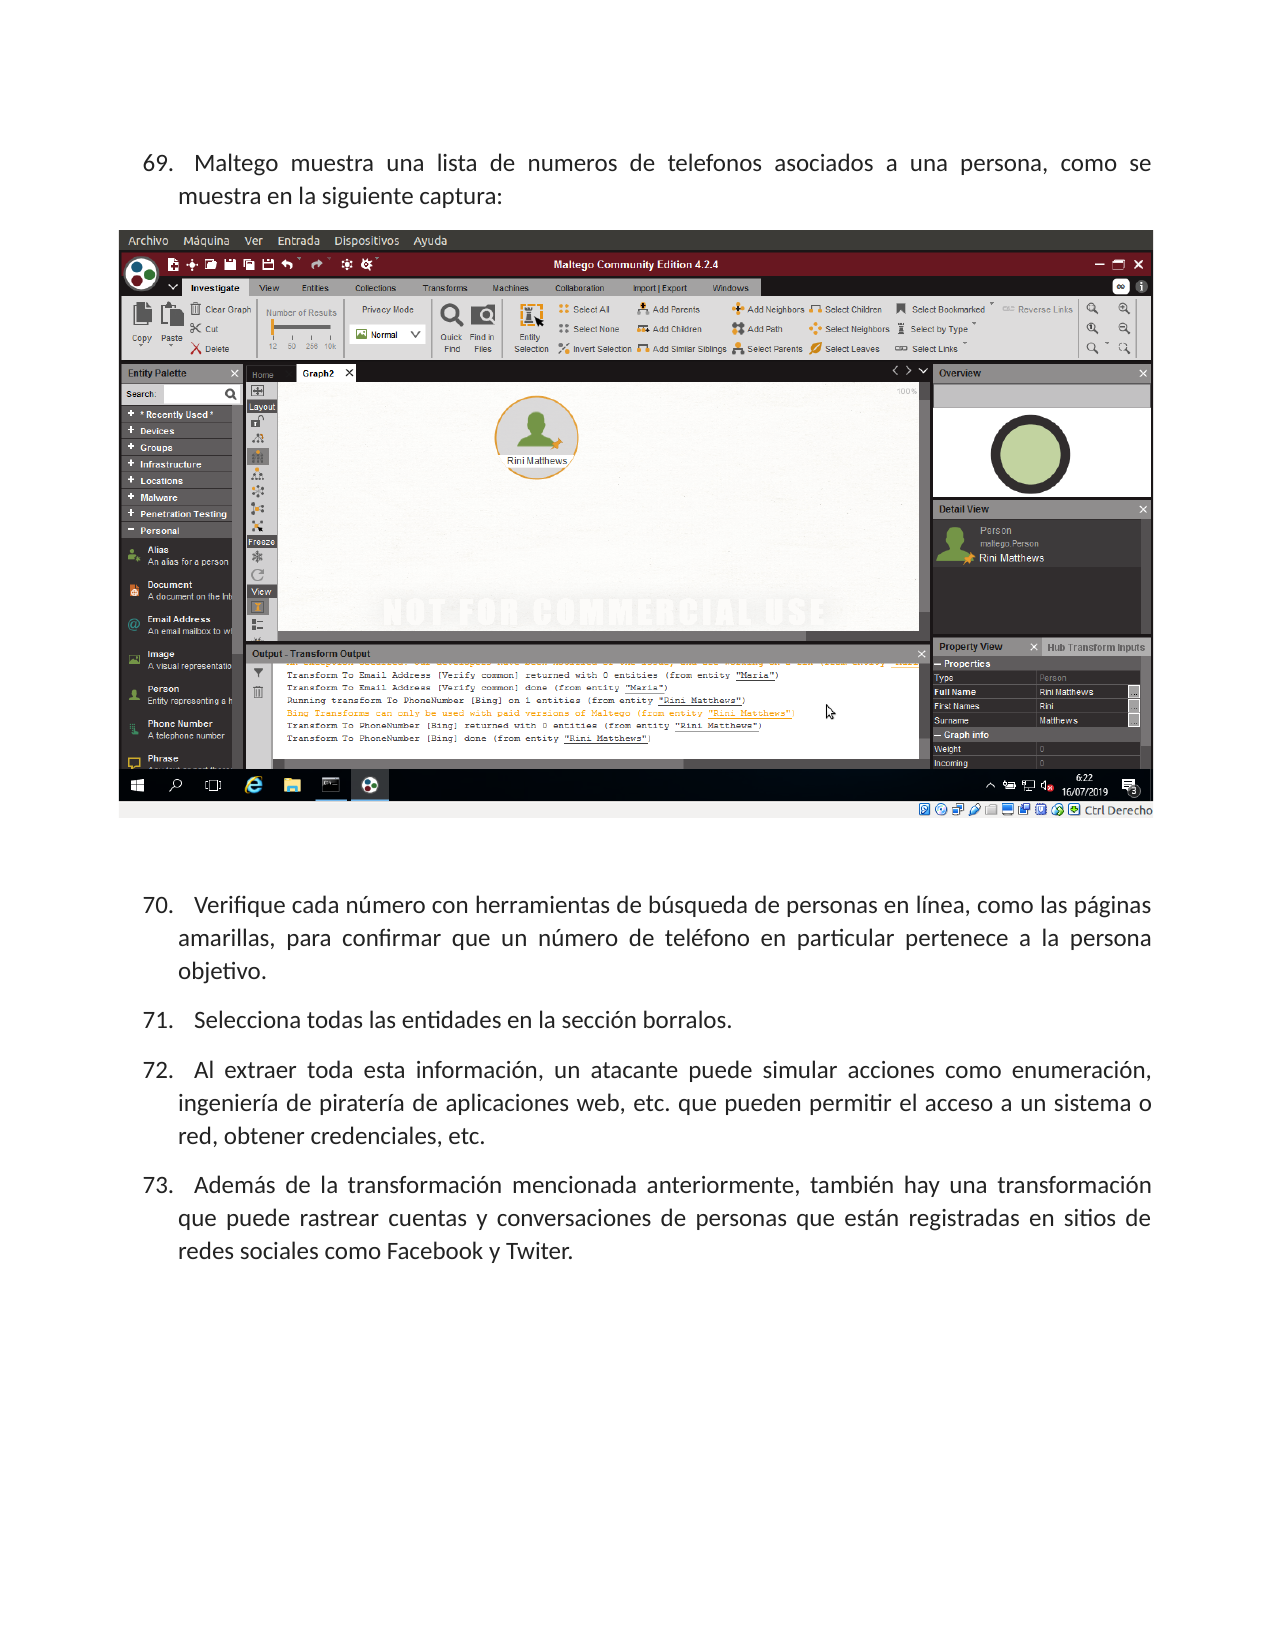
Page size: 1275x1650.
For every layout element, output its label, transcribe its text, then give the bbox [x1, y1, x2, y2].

list Selecciona todas las entidades en la sección borralos. [142, 1004, 1153, 1035]
list Verifique cada número con herramientas de búsqueda de personas en línea, como las páginas amarillas, para confirmar que un número de teléfono en particular pertenece a la persona objetivo. [142, 889, 1153, 985]
list Maltego muestra una lista de numeros de telefonos asociados a una persona, como se muestra en la siguiente captura: [142, 148, 1153, 211]
list Además de la transformación mencionada anteriormente, también hay una transformación que puede rastrear cuentas y conversaciones de personas que están registradas en sitios de redes sociales como Facebook y Twiter. [142, 1169, 1153, 1266]
picture [118, 230, 1154, 818]
list Al extraer toda esta información, un atacante puede simular acciones como enumeración, ingeniería de piratería de aplicaciones web, etc. que pueden permitir el acceso a un sistema o red, obtener credenciales, etc. [142, 1054, 1153, 1150]
